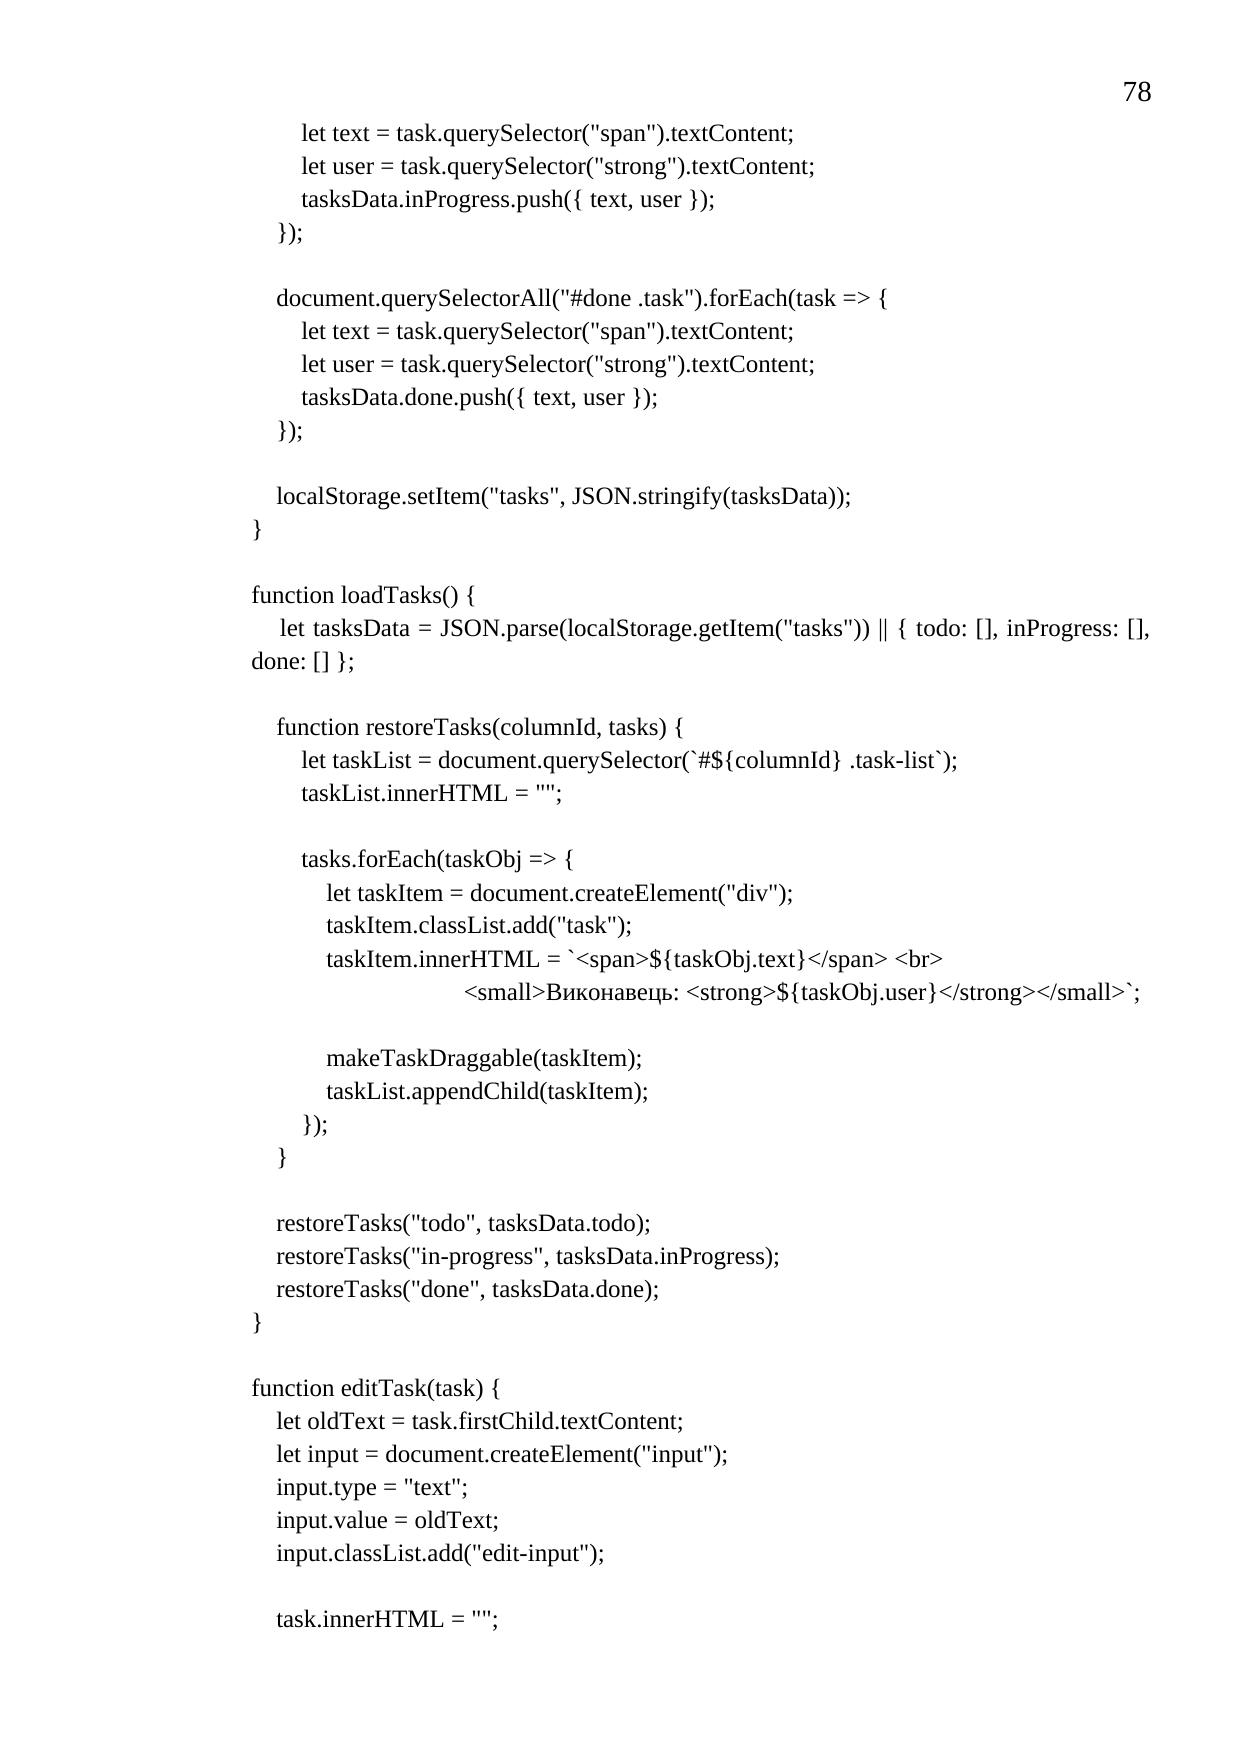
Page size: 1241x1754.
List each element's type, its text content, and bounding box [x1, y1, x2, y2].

text document.querySelectorAll("#done .task").forEach(task => { [251, 283, 1152, 312]
text task.innerHTML = ""; [251, 1604, 1152, 1633]
text input.classList.add("edit-input"); [251, 1538, 1152, 1567]
text input.value = oldText; [251, 1505, 1152, 1534]
text }); [251, 217, 1152, 246]
text restoreTasks("in-progress", tasksData.inProgress); [251, 1241, 1152, 1269]
text function editTask(task) { [251, 1373, 1152, 1402]
text let text = task.querySelector("span").textContent; [251, 316, 1152, 345]
text } [251, 1307, 1152, 1336]
text let user = task.querySelector("strong").textContent; [251, 151, 1152, 180]
text localStorage.setItem("tasks", JSON.stringify(tasksData)); [251, 481, 1152, 510]
text taskItem.classList.add("task"); [251, 911, 1152, 939]
text tasksData.inProgress.push({ text, user }); [251, 184, 1152, 213]
text input.type = "text"; [251, 1472, 1152, 1501]
text tasks.forEach(taskObj => { [251, 844, 1152, 873]
text let input = document.createElement("input"); [251, 1439, 1152, 1468]
text tasksData.done.push({ text, user }); [251, 382, 1152, 411]
text makeTaskDraggable(taskItem); [251, 1043, 1152, 1071]
text }); [251, 1109, 1152, 1137]
text } [251, 1142, 1152, 1171]
text let tasksData = JSON.parse(localStorage.getItem("tasks")) || { todo: [], inProgress: [], done: [] }; [251, 613, 1152, 675]
text }); [251, 415, 1152, 444]
text let user = task.querySelector("strong").textContent; [251, 349, 1152, 378]
text <small>Виконавець: <strong>${taskObj.user}</strong></small>`; [251, 977, 1152, 1005]
text taskList.innerHTML = ""; [251, 778, 1152, 807]
text function loadTasks() { [251, 580, 1152, 609]
text restoreTasks("todo", tasksData.todo); [251, 1208, 1152, 1237]
text restoreTasks("done", tasksData.done); [251, 1274, 1152, 1303]
text let taskItem = document.createElement("div"); [251, 878, 1152, 906]
text let taskList = document.querySelector(`#${columnId} .task-list`); [251, 746, 1152, 774]
text taskItem.innerHTML = `<span>${taskObj.text}</span> <br> [251, 944, 1152, 972]
text taskList.appendChild(taskItem); [251, 1076, 1152, 1104]
text let text = task.querySelector("span").textContent; [251, 118, 1152, 147]
text } [251, 514, 1152, 543]
text let oldText = task.firstChild.textContent; [251, 1406, 1152, 1435]
text function restoreTasks(columnId, tasks) { [251, 712, 1152, 741]
